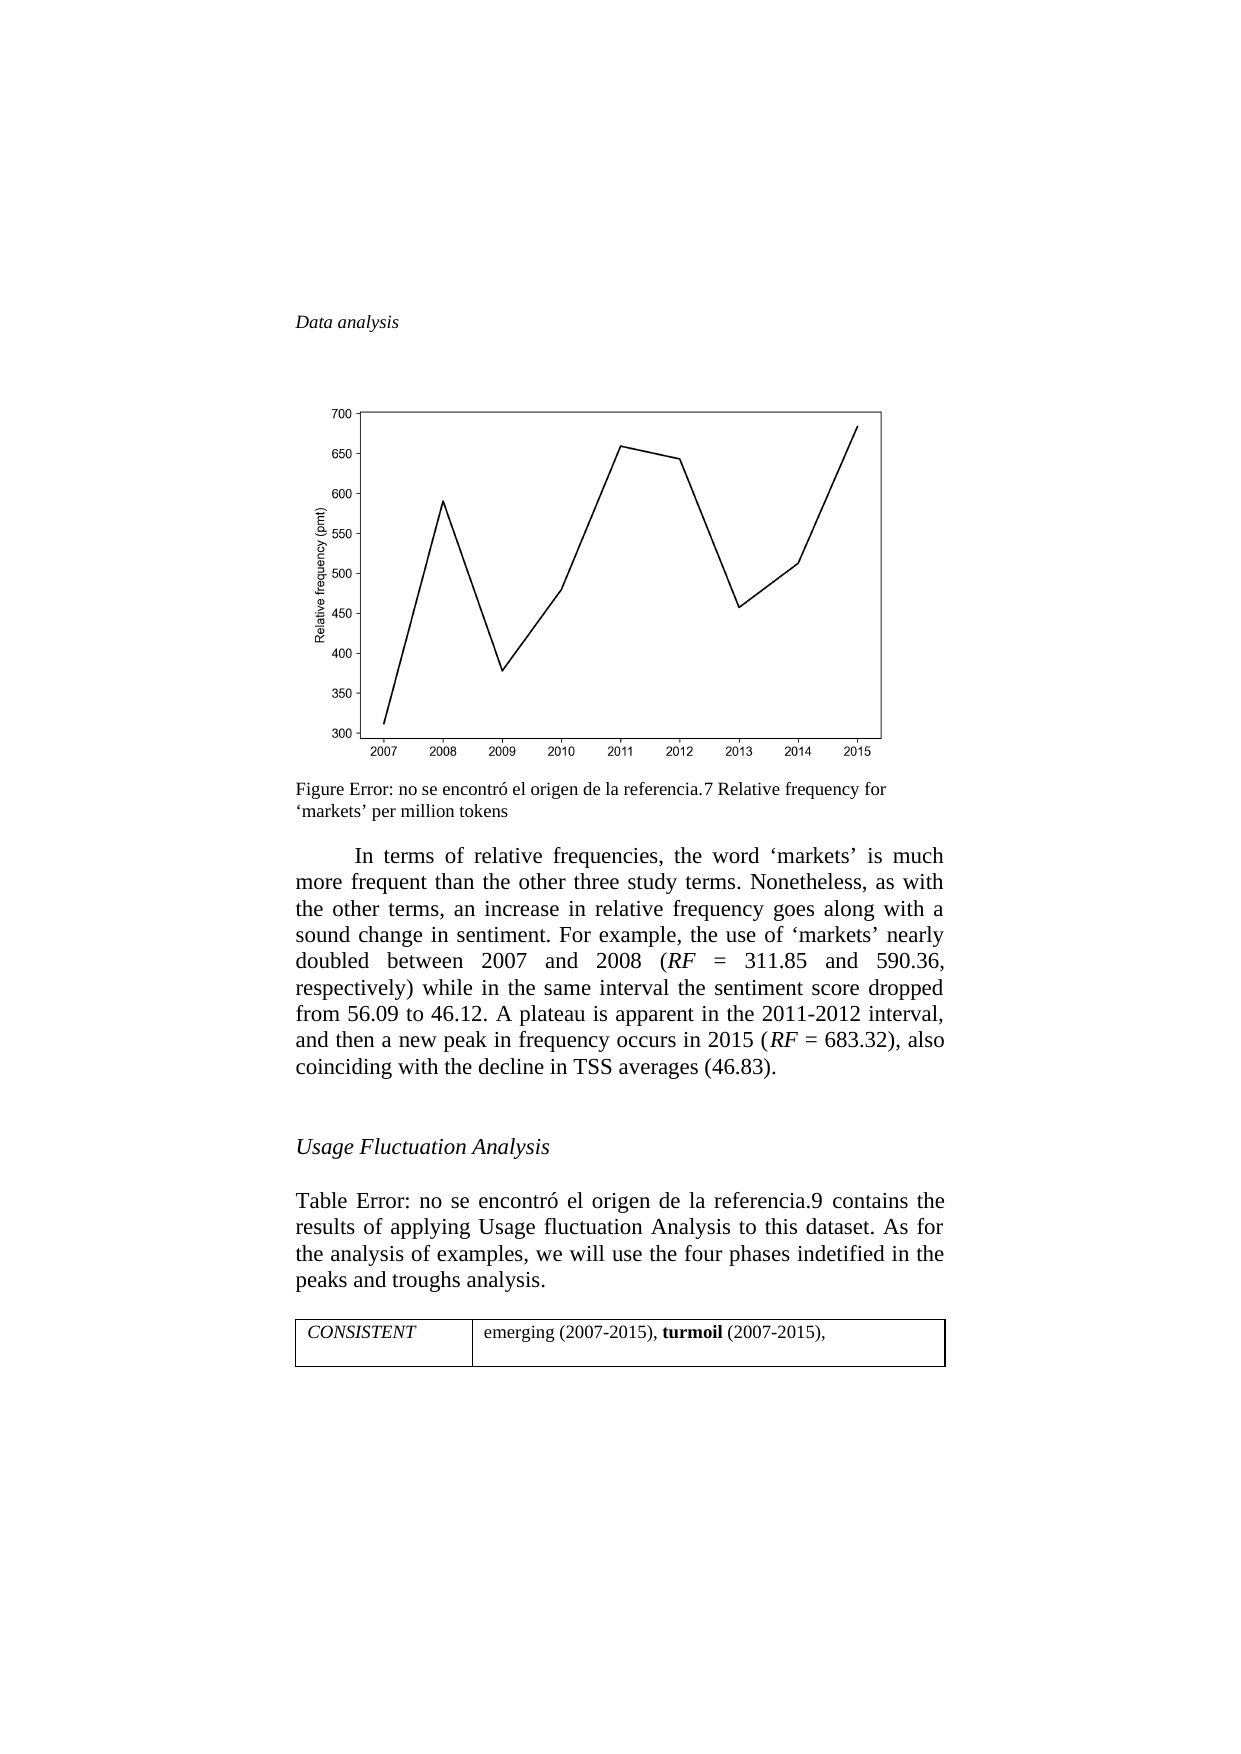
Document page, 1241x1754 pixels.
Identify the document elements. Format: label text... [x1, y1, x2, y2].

text Table Error: no se encontró el origen de la referencia.6 contains the results of applying Usage fluctuation Analysis to this dataset. As for the analysis of examples, we will use the four phases indetified in the peaks and troughs analysis. [295, 1187, 945, 1292]
table_header emerging (2007-2015), turmoil (2007-2015), [473, 1320, 944, 1366]
table_header CONSISTENT [296, 1320, 472, 1366]
text Figure Error: no se encontró el origen de la referencia.6 Relative frequency for ‘markets’ per million tokens [295, 779, 945, 821]
picture [295, 372, 946, 779]
text In terms of relative frequencies, the word ‘markets’ is much more frequent than the other three study terms. Nonetheless, as with the other terms, an increase in relative frequency goes along with a sound change in sentiment. For example, the use of ‘markets’ nearly doubled between 2007 and 2008 (RF = 311.85 and 590.36, respectively) while in the same interval the sentiment score dropped from 56.09 to 46.12. A plateau is apparent in the 2011-2012 interval, and then a new peak in frequency occurs in 2015 (RF = 683.32), also coinciding with the decline in TSS averages (46.83). [295, 842, 945, 1079]
subtitle Usage Fluctuation Analysis [295, 1133, 945, 1160]
